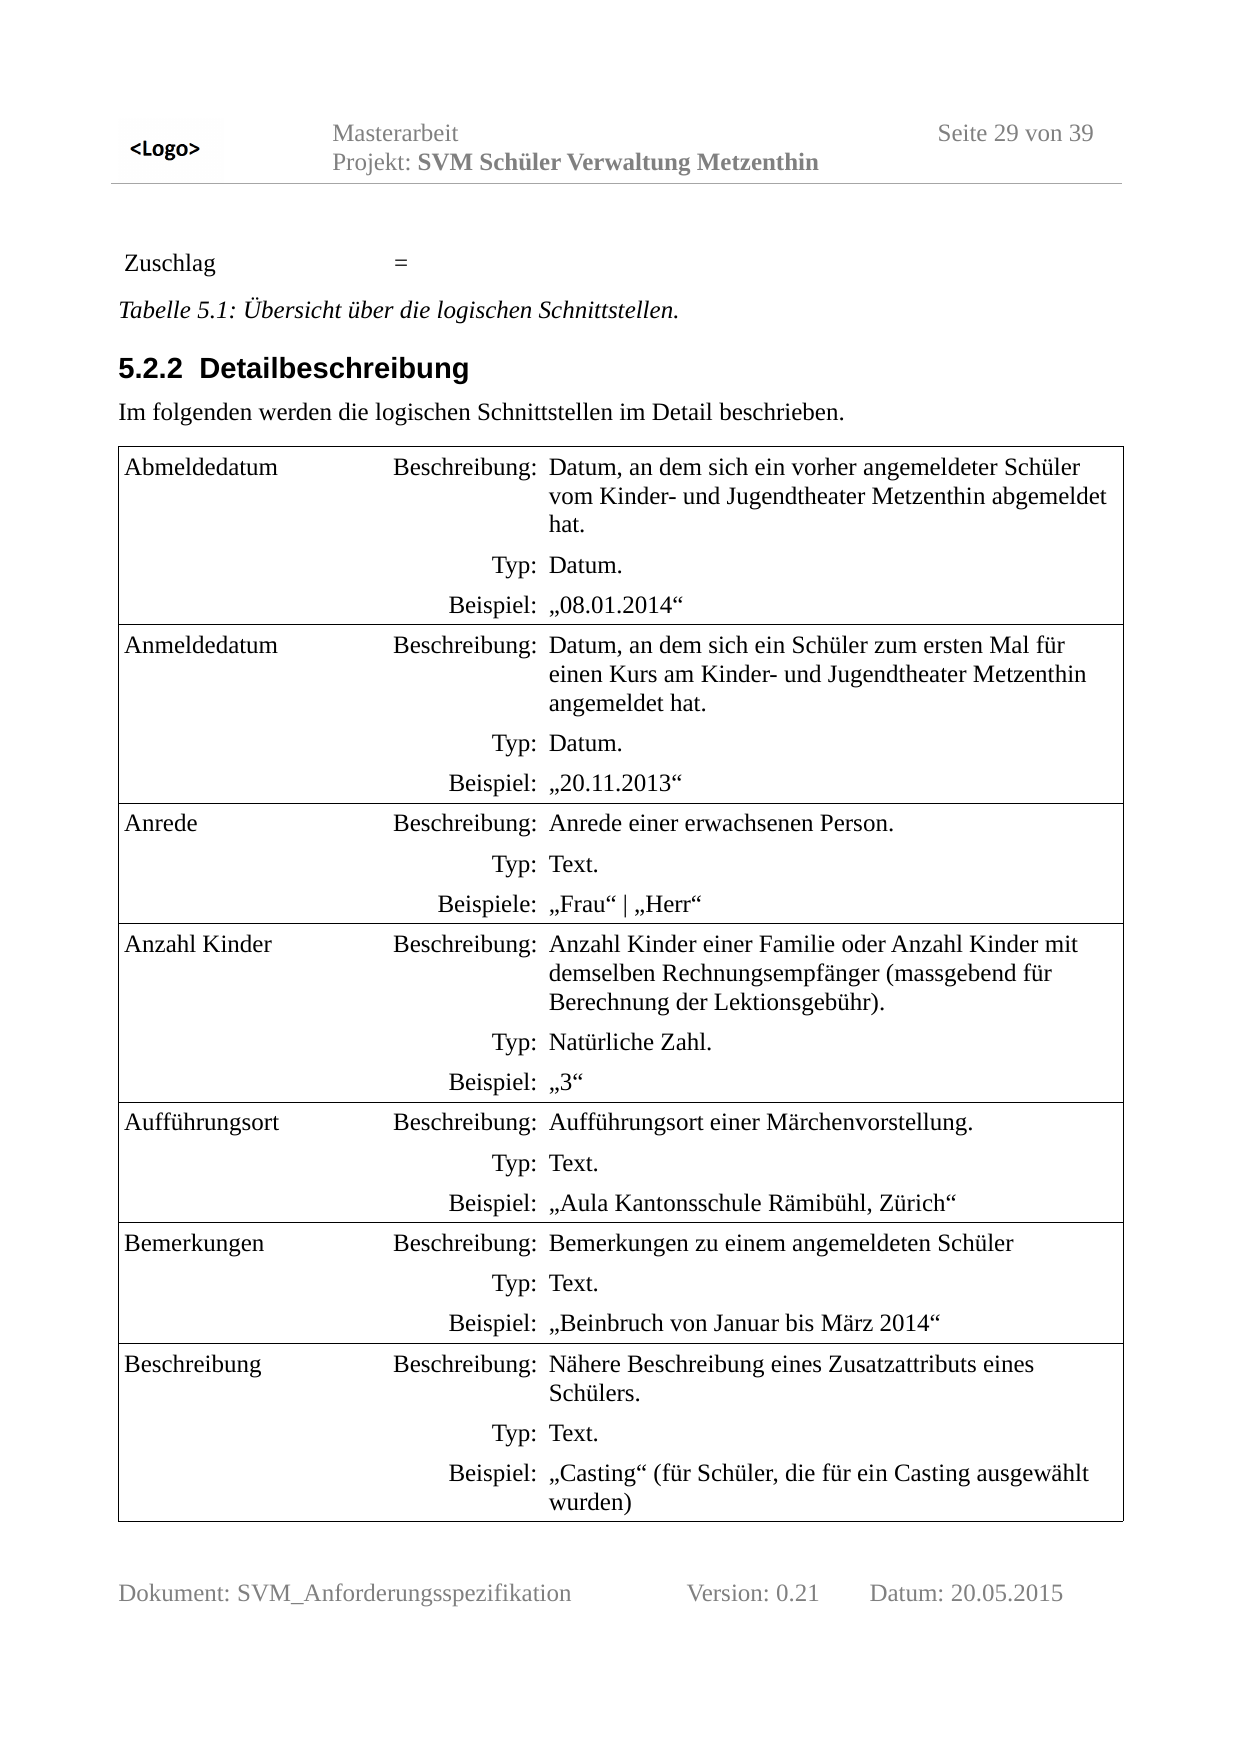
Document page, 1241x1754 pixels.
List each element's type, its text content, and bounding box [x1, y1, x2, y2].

table_cell Beschreibung: [384, 1223, 543, 1263]
table_cell „3“ [543, 1061, 1123, 1102]
table_cell [119, 1263, 384, 1303]
table_cell [119, 883, 384, 923]
table_header Beschreibung: [384, 447, 543, 544]
table_cell Typ: [384, 843, 543, 883]
table_cell Datum. [543, 722, 1123, 762]
table_cell Beispiel: [384, 763, 543, 803]
text Tabelle 5.1: Übersicht über die logischen Schnittstellen. [118, 295, 1122, 324]
table_cell Aufführungsort [119, 1103, 384, 1142]
table_cell [119, 843, 384, 883]
table_cell Bemerkungen [119, 1223, 384, 1263]
table_cell [119, 584, 384, 624]
table_header Datum, an dem sich ein vorher angemeldeter Schüler vom Kinder- und Jugendtheater Metzenthin abgemeldet hat. [543, 447, 1123, 544]
picture [118, 118, 224, 183]
table_cell Bemerkungen zu einem angemeldeten Schüler [543, 1223, 1123, 1263]
table_cell [119, 1412, 384, 1452]
table_cell Text. [543, 1412, 1123, 1452]
table_cell „08.01.2014“ [543, 584, 1123, 624]
text Im folgenden werden die logischen Schnittstellen im Detail beschrieben. [118, 397, 1122, 426]
table_cell Anrede einer erwachsenen Person. [543, 804, 1123, 843]
table_cell [119, 1021, 384, 1061]
table_cell Beschreibung [119, 1344, 384, 1412]
table_cell Beschreibung: [384, 804, 543, 843]
table_cell „Casting“ (für Schüler, die für ein Casting ausgewählt wurden) [543, 1452, 1123, 1521]
table_cell „Beinbruch von Januar bis März 2014“ [543, 1303, 1123, 1343]
table_cell [119, 1452, 384, 1521]
table_cell Nähere Beschreibung eines Zusatzattributs eines Schülers. [543, 1344, 1123, 1412]
table_cell Beispiele: [384, 883, 543, 923]
table_header Abmeldedatum [119, 447, 384, 544]
table_cell Datum, an dem sich ein Schüler zum ersten Mal für einen Kurs am Kinder- und Jugendtheater Metzenthin angemeldet hat. [543, 625, 1123, 722]
table_cell [119, 722, 384, 762]
table_cell Beispiel: [384, 1452, 543, 1521]
table_cell Typ: [384, 1021, 543, 1061]
table_cell Typ: [384, 1142, 543, 1182]
table_cell Beispiel: [384, 584, 543, 624]
table_cell Text. [543, 1142, 1123, 1182]
table_cell Beschreibung: [384, 1344, 543, 1412]
table_cell „Frau“ | „Herr“ [543, 883, 1123, 923]
table_cell [119, 1182, 384, 1222]
table_cell Beschreibung: [384, 924, 543, 1021]
table_cell Beispiel: [384, 1303, 543, 1343]
table_cell = [384, 243, 413, 283]
table_cell „20.11.2013“ [543, 763, 1123, 803]
table_cell Natürliche Zahl. [543, 1021, 1123, 1061]
table_cell Beispiel: [384, 1182, 543, 1222]
subtitle Detailbeschreibung [118, 351, 1122, 384]
table_cell Typ: [384, 722, 543, 762]
table_cell Anzahl Kinder einer Familie oder Anzahl Kinder mit demselben Rechnungsempfänger (massgebend für Berechnung der Lektionsgebühr). [543, 924, 1123, 1021]
table_cell Typ: [384, 1263, 543, 1303]
table_cell Beschreibung: [384, 625, 543, 722]
table_cell [119, 1142, 384, 1182]
table_cell Anrede [119, 804, 384, 843]
table_cell [119, 544, 384, 584]
table_cell Anmeldedatum [119, 625, 384, 722]
table_cell Beispiel: [384, 1061, 543, 1102]
table_cell Beschreibung: [384, 1103, 543, 1142]
table_cell [119, 1061, 384, 1102]
table_cell Anzahl Kinder [119, 924, 384, 1021]
table_cell Aufführungsort einer Märchenvorstellung. [543, 1103, 1123, 1142]
table_cell [119, 1303, 384, 1343]
table_cell [414, 243, 1123, 283]
table_cell „Aula Kantonsschule Rämibühl, Zürich“ [543, 1182, 1123, 1222]
table_cell Typ: [384, 544, 543, 584]
table_cell Text. [543, 843, 1123, 883]
table_cell [119, 763, 384, 803]
table_cell Text. [543, 1263, 1123, 1303]
table_cell Datum. [543, 544, 1123, 584]
table_cell Typ: [384, 1412, 543, 1452]
table_cell Zuschlag [118, 243, 384, 283]
